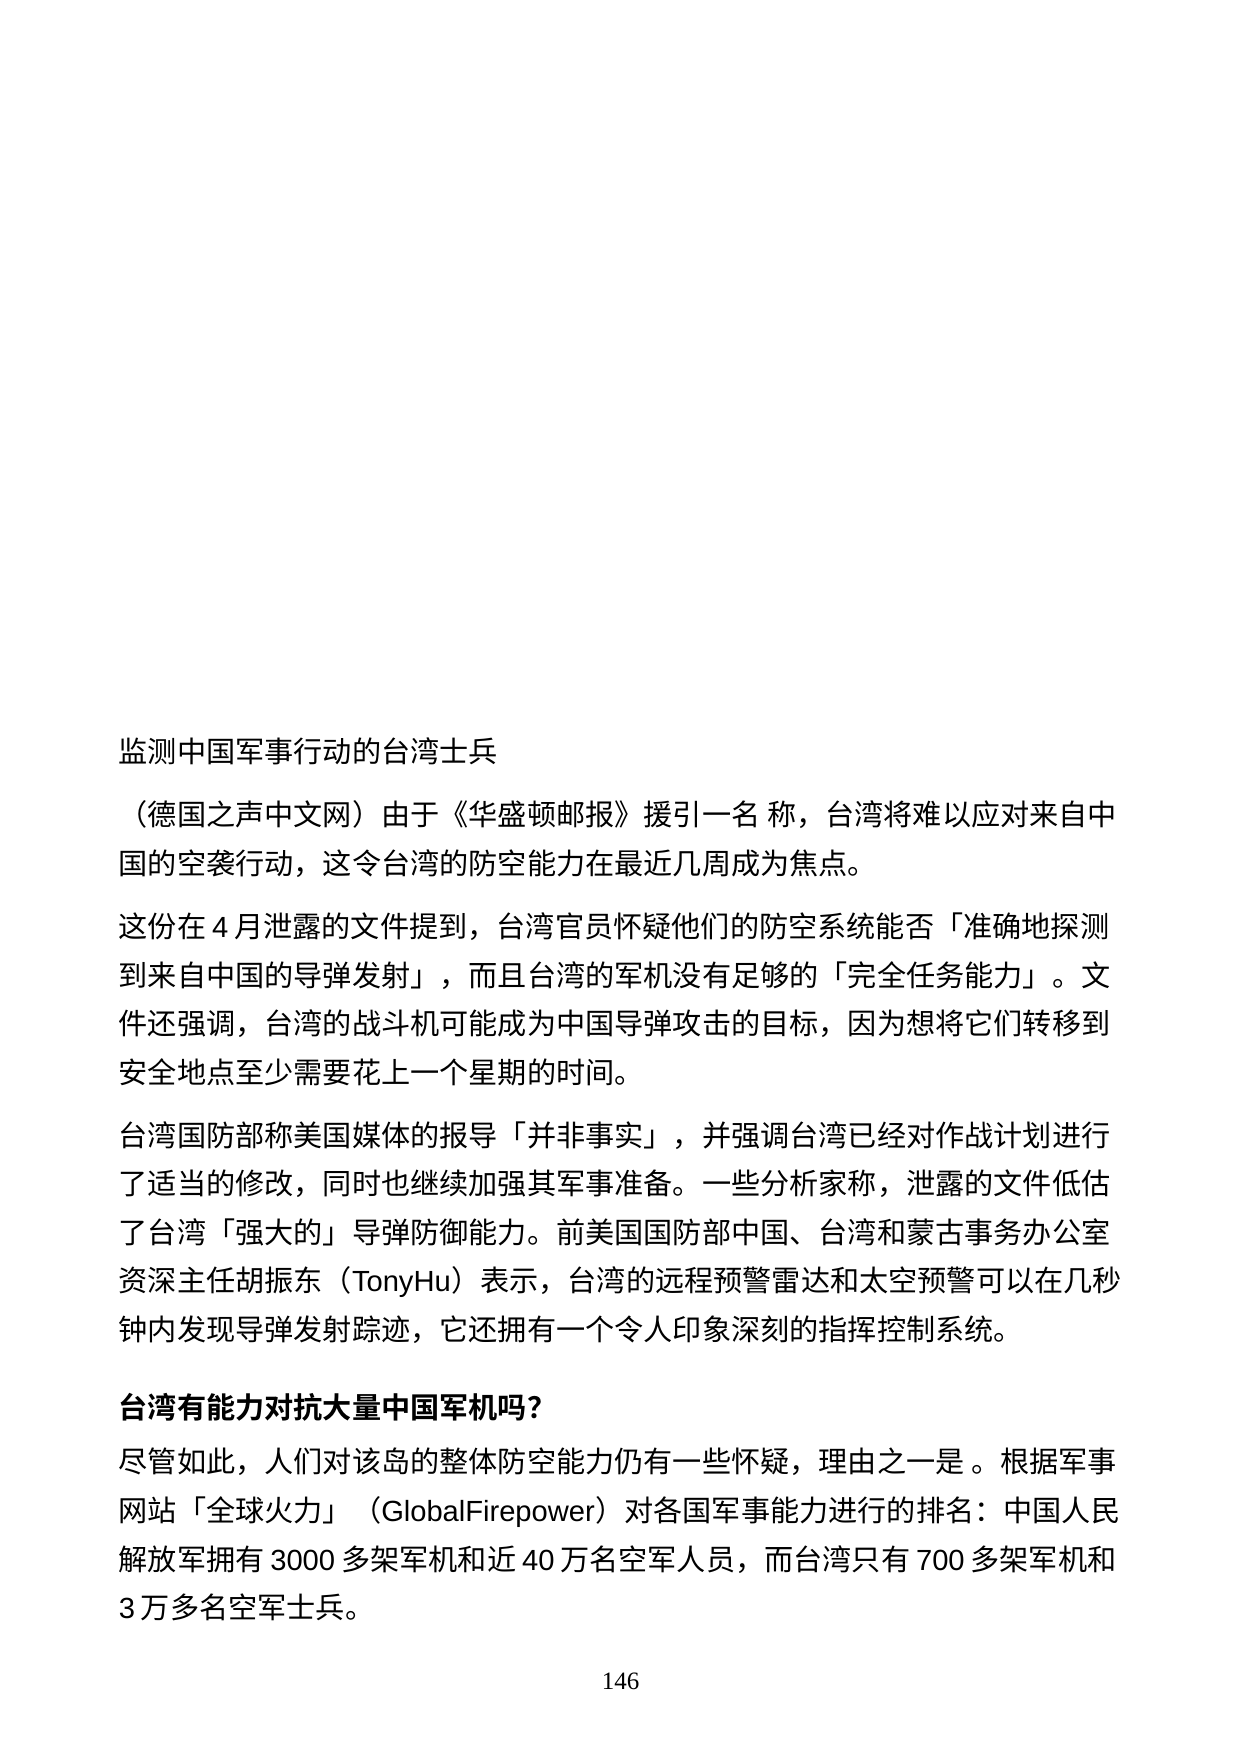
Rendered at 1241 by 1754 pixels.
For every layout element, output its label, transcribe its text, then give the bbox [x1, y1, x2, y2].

subtitle 台湾有能力对抗大量中国军机吗？ [118, 1384, 1122, 1426]
text （德国之声中文网）由于《华盛顿邮报》援引一名 称，台湾将难以应对来自中国的空袭行动，这令台湾的防空能力在最近几周成为焦点。 [118, 792, 1122, 883]
text 尽管如此，人们对该岛的整体防空能力仍有一些怀疑，理由之一是 。根据军事网站「全球火力」（GlobalFirepower）对各国军事能力进行的排名：中国人民解放军拥有3000多架军机和近40万名空军人员，而台湾只有700多架军机和3万多名空军士兵。 [118, 1439, 1122, 1627]
text 台湾国防部称美国媒体的报导「并非事实」，并强调台湾已经对作战计划进行了适当的修改，同时也继续加强其军事准备。一些分析家称，泄露的文件低估了台湾「强大的」导弹防御能力。前美国国防部中国、台湾和蒙古事务办公室资深主任胡振东（TonyHu）表示，台湾的远程预警雷达和太空预警可以在几秒钟内发现导弹发射踪迹，它还拥有一个令人印象深刻的指挥控制系统。 [118, 1112, 1122, 1349]
text 监测中国军事行动的台湾士兵 [118, 729, 1122, 771]
text 这份在4月泄露的文件提到，台湾官员怀疑他们的防空系统能否「准确地探测到来自中国的导弹发射」，而且台湾的军机没有足够的「完全任务能力」。文件还强调，台湾的战斗机可能成为中国导弹攻击的目标，因为想将它们转移到安全地点至少需要花上一个星期的时间。 [118, 903, 1122, 1091]
